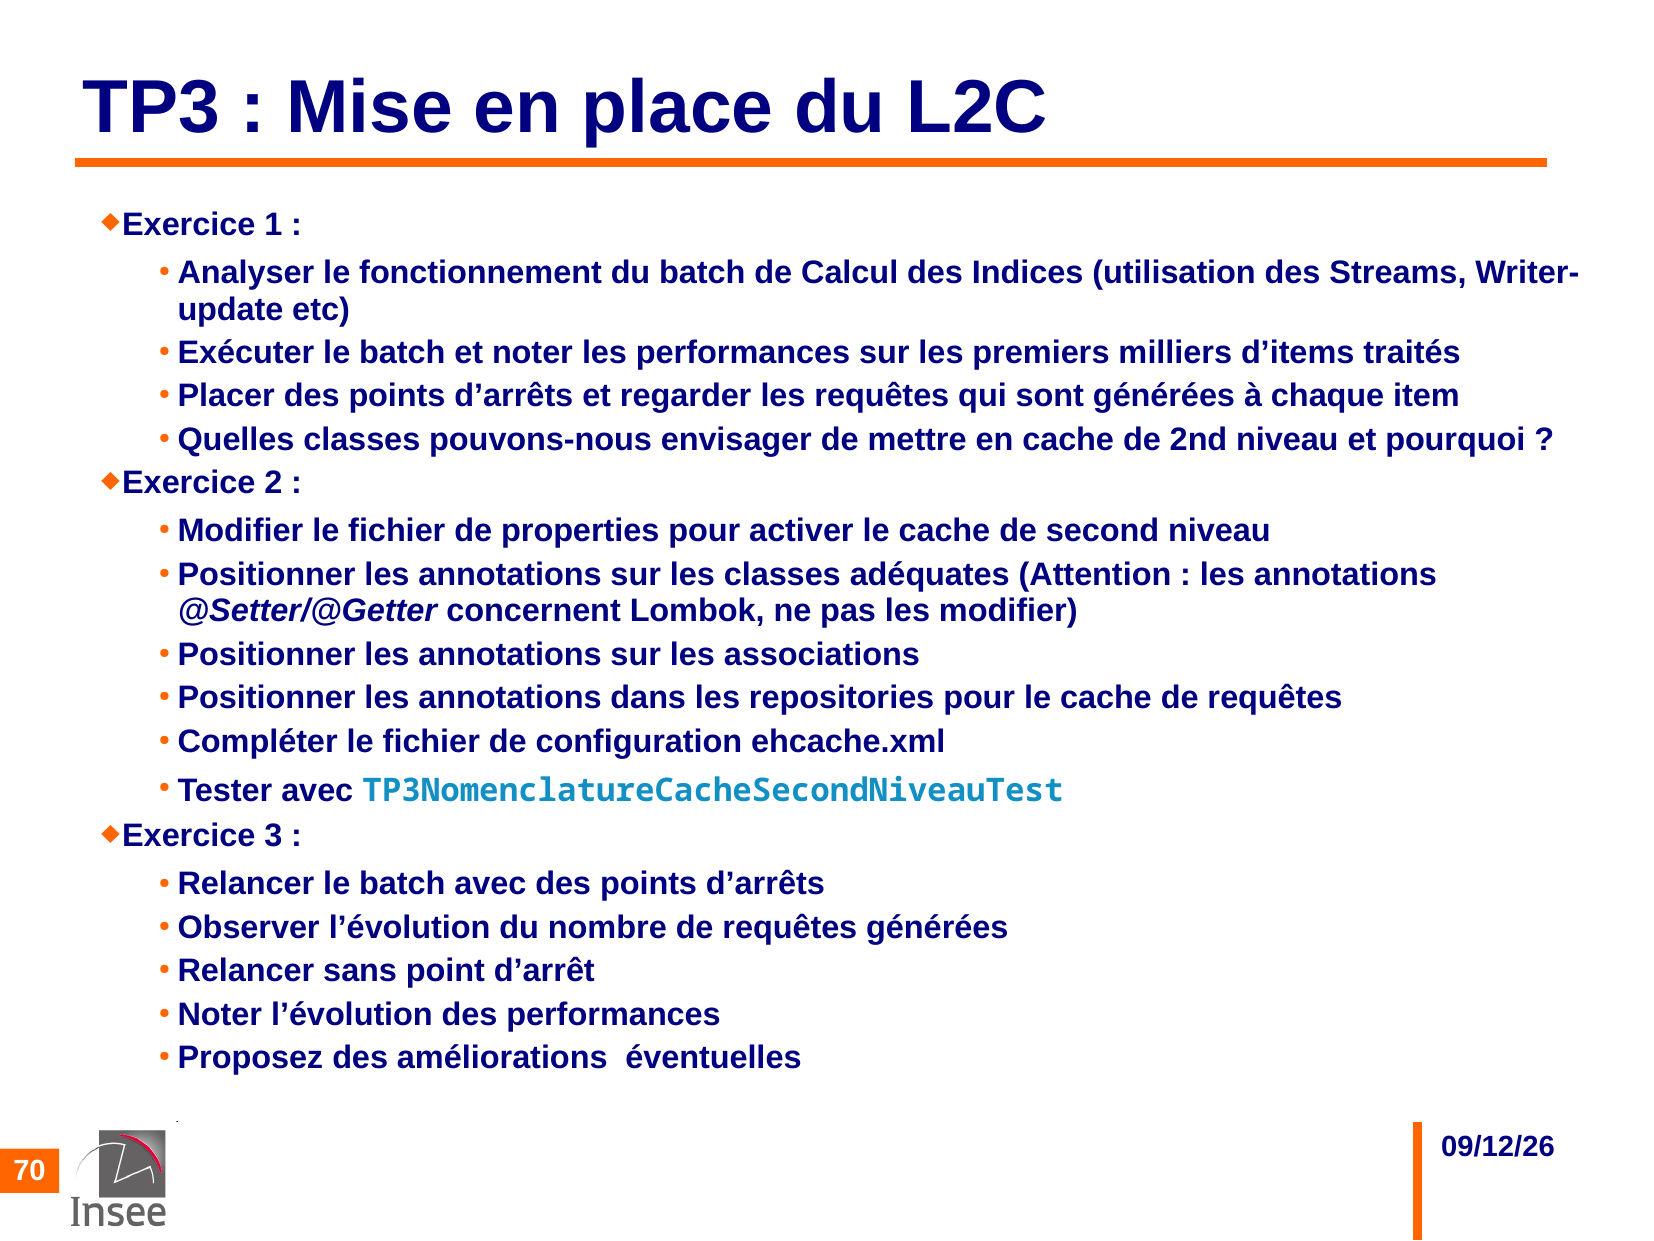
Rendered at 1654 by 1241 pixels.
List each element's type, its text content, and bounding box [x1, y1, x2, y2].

title TP3 : Mise en place du L2C [82, 49, 1619, 163]
picture [62, 1121, 178, 1241]
list Exercice 1 : Analyser le fonctionnement du batch de Calcul des Indices (utilisation des Streams, Writer-update etc) Exécuter le batch et noter les performances sur les premiers milliers d’items traités Placer des points d’arrêts et regarder les requêtes qui sont générées à chaque item Quelles classes pouvons-nous envisager de mettre en cache de 2nd niveau et pourquoi ? Exercice 2 : Modifier le fichier de properties pour activer le cache de second niveau Positionner les annotations sur les classes adéquates (Attention : les annotations @Setter/@Getter concernent Lombok, ne pas les modifier) Positionner les annotations sur les associations Positionner les annotations dans les repositories pour le cache de requêtes Compléter le fichier de configuration ehcache.xml Tester avec TP3NomenclatureCacheSecondNiveauTest Exercice 3 : Relancer le batch avec des points d’arrêts Observer l’évolution du nombre de requêtes générées Relancer sans point d’arrêt Noter l’évolution des performances Proposez des améliorations éventuelles [94, 165, 1583, 1123]
